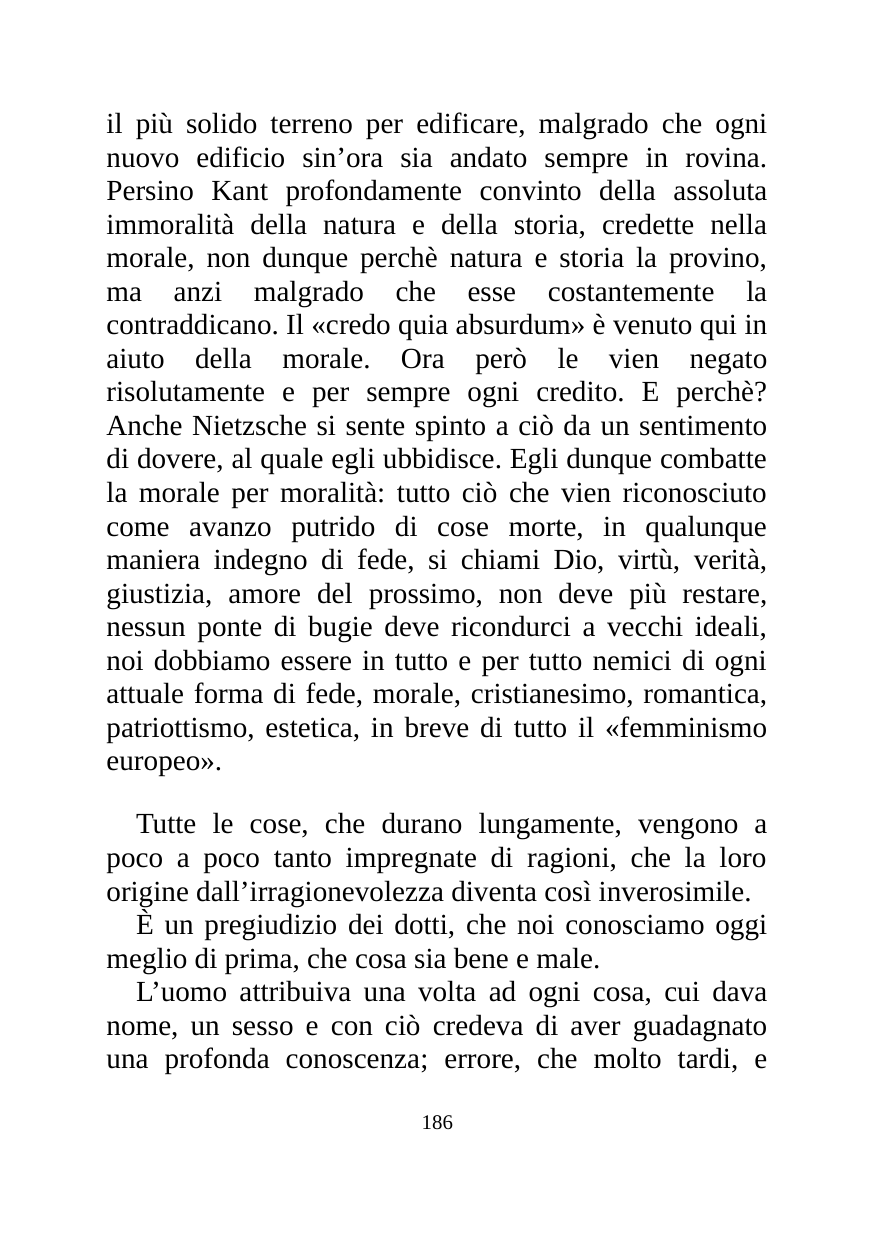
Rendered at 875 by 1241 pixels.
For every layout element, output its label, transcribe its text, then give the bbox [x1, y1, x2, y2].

text L’uomo attribuiva una volta ad ogni cosa, cui dava nome, un sesso e con ciò credeva di aver guadagnato una profonda conoscenza; errore, che molto tardi, e [106, 974, 768, 1075]
text Tutte le cose, che durano lungamente, vengono a poco a poco tanto impregnate di ragioni, che la loro origine dall’irragionevolezza diventa così inverosimile. [106, 807, 768, 907]
text il più solido terreno per edificare, malgrado che ogni nuovo edificio sin’ora sia andato sempre in rovina. Persino Kant profondamente convinto della assoluta immoralità della natura e della storia, credette nella morale, non dunque perchè natura e storia la provino, ma anzi malgrado che esse costantemente la contraddicano. Il «credo quia absurdum» è venuto qui in aiuto della morale. Ora però le vien negato risolutamente e per sempre ogni credito. E perchè? Anche Nietzsche si sente spinto a ciò da un sentimento di dovere, al quale egli ubbidisce. Egli dunque combatte la morale per moralità: tutto ciò che vien riconosciuto come avanzo putrido di cose morte, in qualunque maniera indegno di fede, si chiami Dio, virtù, verità, giustizia, amore del prossimo, non deve più restare, nessun ponte di bugie deve ricondurci a vecchi ideali, noi dobbiamo essere in tutto e per tutto nemici di ogni attuale forma di fede, morale, cristianesimo, romantica, patriottismo, estetica, in breve di tutto il «femminismo europeo». [106, 106, 768, 777]
text È un pregiudizio dei dotti, che noi conosciamo oggi meglio di prima, che cosa sia bene e male. [106, 907, 768, 974]
